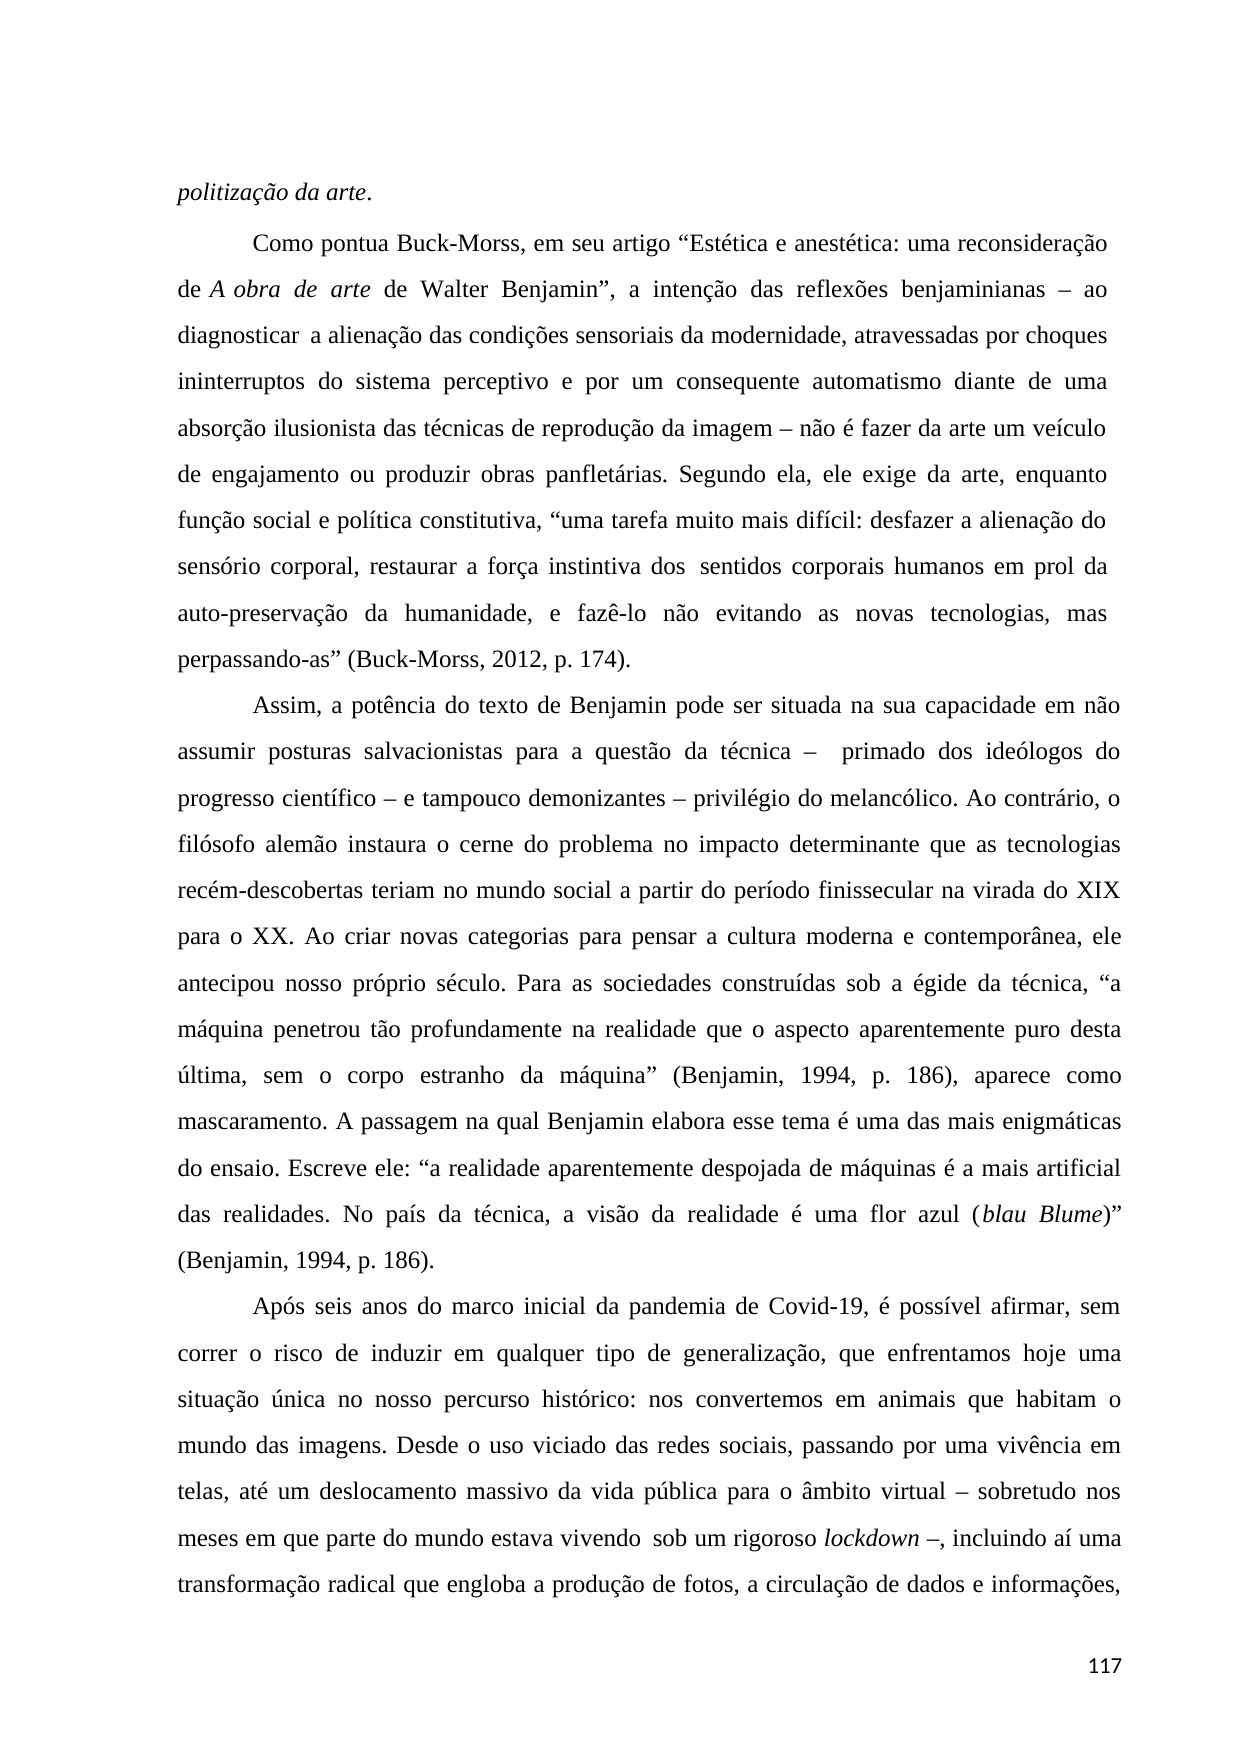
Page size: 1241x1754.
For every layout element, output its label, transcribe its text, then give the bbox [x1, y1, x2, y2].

text Como pontua Buck-Morss, em seu artigo “Estética e anestética: uma reconsideração de A obra de arte de Walter Benjamin”, a intenção das reflexões benjaminianas – ao diagnosticar a alienação das condições sensoriais da modernidade, atravessadas por choques ininterruptos do sistema perceptivo e por um consequente automatismo diante de uma absorção ilusionista das técnicas de reprodução da imagem – não é fazer da arte um veículo de engajamento ou produzir obras panfletárias. Segundo ela, ele exige da arte, enquanto função social e política constitutiva, “uma tarefa muito mais difícil: desfazer a alienação do sensório corporal, restaurar a força instintiva dos sentidos corporais humanos em prol da auto-preservação da humanidade, e fazê-lo não evitando as novas tecnologias, mas perpassando-as” (Buck-Morss, 2012, p. 174). [177, 228, 1108, 673]
text Assim, a potência do texto de Benjamin pode ser situada na sua capacidade em não assumir posturas salvacionistas para a questão da técnica – primado dos ideólogos do progresso científico – e tampouco demonizantes – privilégio do melancólico. Ao contrário, o filósofo alemão instaura o cerne do problema no impacto determinante que as tecnologias recém-descobertas teriam no mundo social a partir do período finissecular na virada do XIX para o XX. Ao criar novas categorias para pensar a cultura moderna e contemporânea, ele antecipou nosso próprio século. Para as sociedades construídas sob a égide da técnica, “a máquina penetrou tão profundamente na realidade que o aspecto aparentemente puro desta última, sem o corpo estranho da máquina” (Benjamin, 1994, p. 186), aparece como mascaramento. A passagem na qual Benjamin elabora esse tema é uma das mais enigmáticas do ensaio. Escreve ele: “a realidade aparentemente despojada de máquinas é a mais artificial das realidades. No país da técnica, a visão da realidade é uma flor azul (blau Blume)” (Benjamin, 1994, p. 186). [177, 690, 1122, 1274]
text Após seis anos do marco inicial da pandemia de Covid-19, é possível afirmar, sem correr o risco de induzir em qualquer tipo de generalização, que enfrentamos hoje uma situação única no nosso percurso histórico: nos convertemos em animais que habitam o mundo das imagens. Desde o uso viciado das redes sociais, passando por uma vivência em telas, até um deslocamento massivo da vida pública para o âmbito virtual – sobretudo nos meses em que parte do mundo estava vivendo sob um rigoroso lockdown –, incluindo aí uma transformação radical que engloba a produção de fotos, a circulação de dados e informações, [177, 1291, 1122, 1598]
text politização da arte. [177, 177, 1122, 206]
